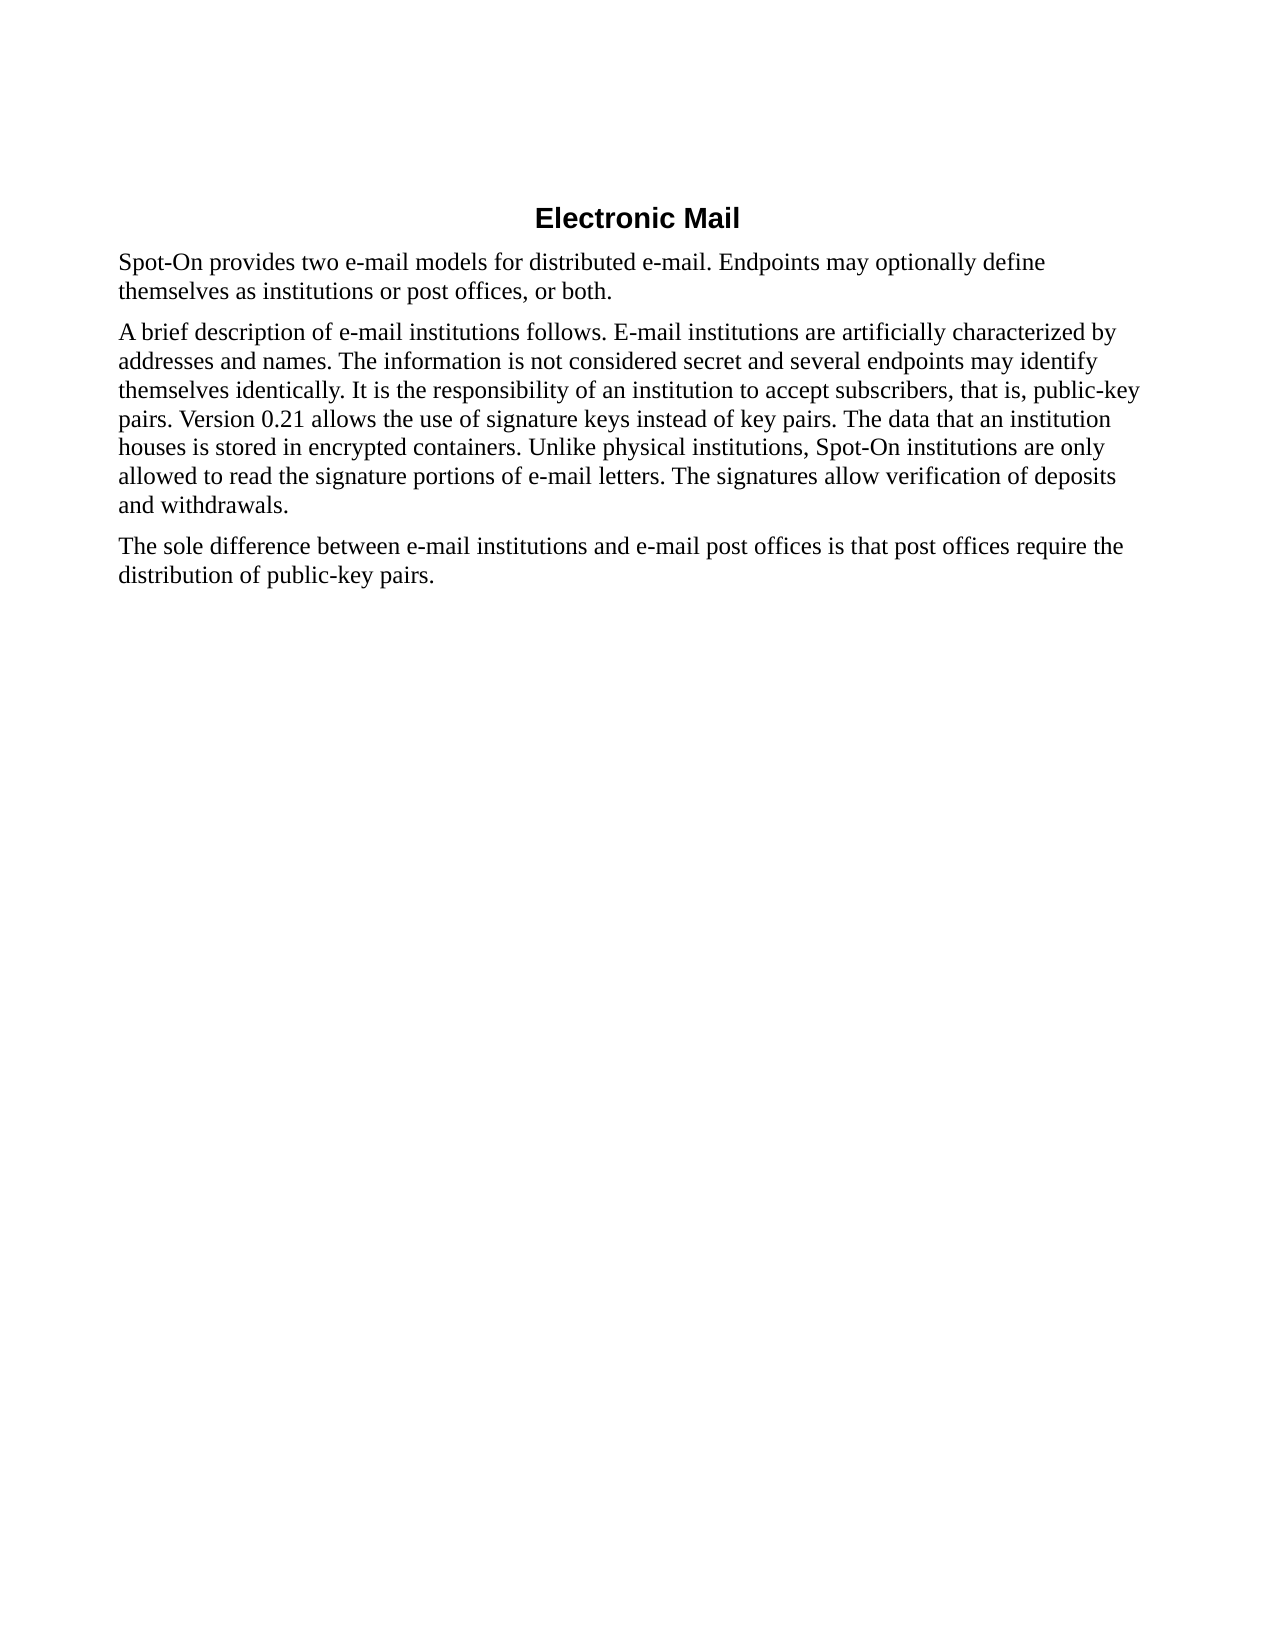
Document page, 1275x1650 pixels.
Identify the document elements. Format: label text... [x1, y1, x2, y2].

text A brief description of e-mail institutions follows. E-mail institutions are artificially characterized by addresses and names. The information is not considered secret and several endpoints may identify themselves identically. It is the responsibility of an institution to accept subscribers, that is, public-key pairs. Version 0.21 allows the use of signature keys instead of key pairs. The data that an institution houses is stored in encrypted containers. Unlike physical institutions, Spot-On institutions are only allowed to read the signature portions of e-mail letters. The signatures allow verification of deposits and withdrawals. [118, 317, 1157, 519]
text The sole difference between e-mail institutions and e-mail post offices is that post offices require the distribution of public-key pairs. [118, 531, 1157, 589]
text Spot-On provides two e-mail models for distributed e-mail. Endpoints may optionally define themselves as institutions or post offices, or both. [118, 247, 1157, 305]
subtitle Electronic Mail [118, 201, 1157, 235]
